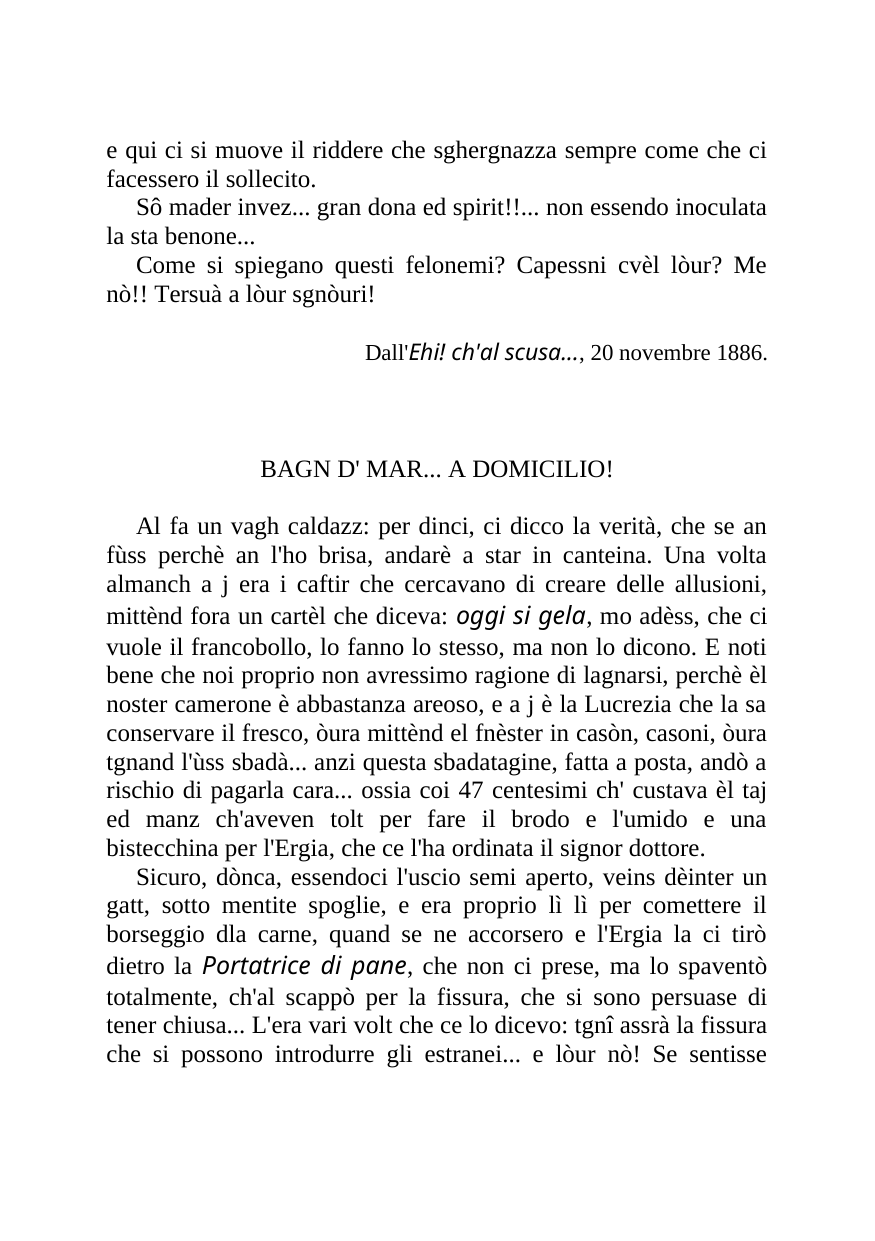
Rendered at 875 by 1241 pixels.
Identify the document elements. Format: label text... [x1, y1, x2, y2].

text e qui ci si muove il riddere che sghergnazza sempre come che ci facessero il sollecito. [106, 135, 768, 192]
text Sicuro, dònca, essendoci l'uscio semi aperto, veins dèinter un gatt, sotto mentite spoglie, e era proprio lì lì per comettere il borseggio dla carne, quand se ne accorsero e l'Ergia la ci tirò dietro la Portatrice di pane, che non ci prese, ma lo spaventò totalmente, ch'al scappò per la fissura, che si sono persuase di tener chiusa... L'era vari volt che ce lo dicevo: tgnî assrà la fissura che si possono introdurre gli estranei... e lòur nò! Se sentisse [106, 862, 768, 1068]
text Al fa un vagh caldazz: per dinci, ci dicco la verità, che se an fùss perchè an l'ho brisa, andarè a star in canteina. Una volta almanch a j era i caftir che cercavano di creare delle allusioni, mittènd fora un cartèl che diceva: oggi si gela, mo adèss, che ci vuole il francobollo, lo fanno lo stesso, ma non lo dicono. E noti bene che noi proprio non avressimo ragione di lagnarsi, perchè èl noster camerone è abbastanza areoso, e a j è la Lucrezia che la sa conservare il fresco, òura mittènd el fnèster in casòn, casoni, òura tgnand l'ùss sbadà... anzi questa sbadatagine, fatta a posta, andò a rischio di pagarla cara... ossia coi 47 centesimi ch' custava èl taj ed manz ch'aveven tolt per fare il brodo e l'umido e una bistecchina per l'Ergia, che ce l'ha ordinata il signor dottore. [106, 511, 768, 862]
text BAGN D' MAR... A DOMICILIO! [106, 454, 768, 482]
text Sô mader invez... gran dona ed spirit!!... non essendo inoculata la sta benone... [106, 192, 768, 250]
text Dall'Ehi! ch'al scusa..., 20 novembre 1886. [106, 336, 768, 367]
text Come si spiegano questi felonemi? Capessni cvèl lòur? Me nò!! Tersuà a lòur sgnòuri! [106, 250, 768, 307]
